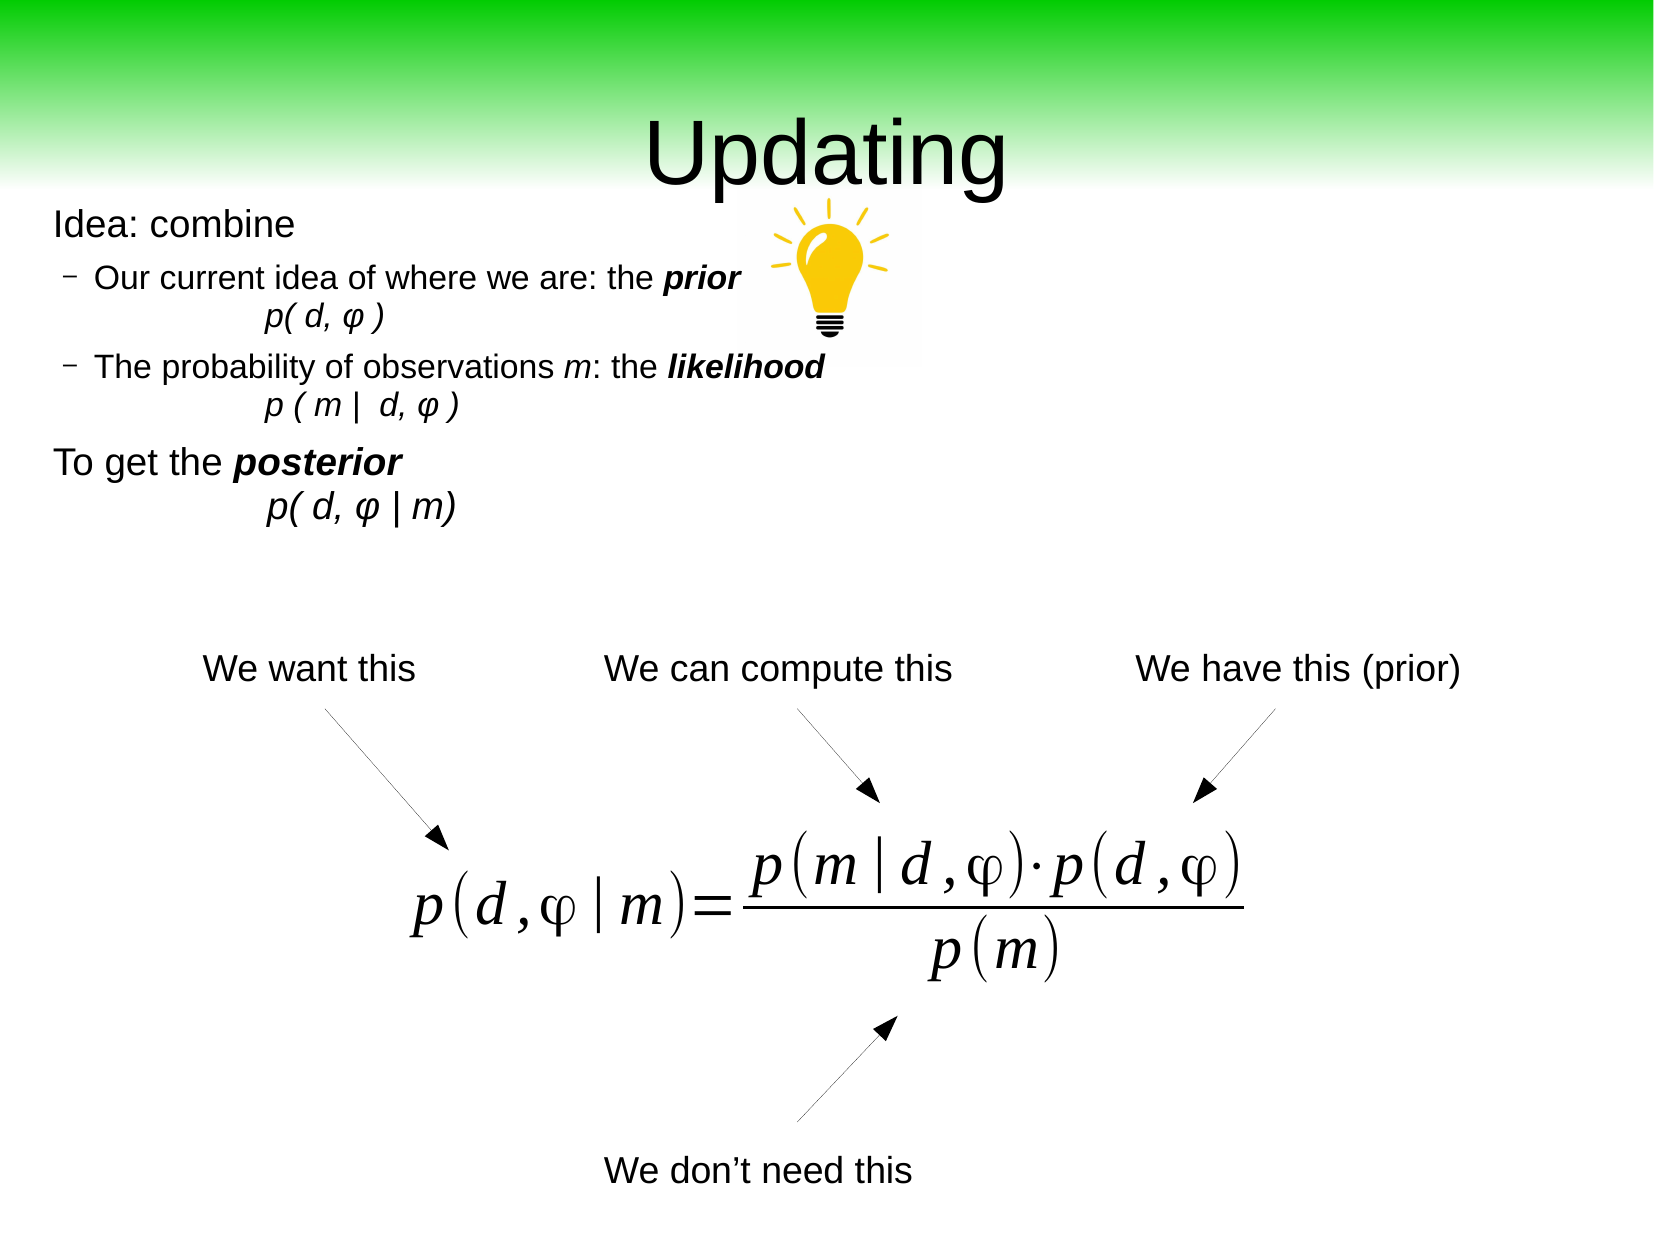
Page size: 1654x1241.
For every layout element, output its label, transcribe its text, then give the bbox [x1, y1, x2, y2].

chart [400, 828, 1253, 987]
text_box We want this [187, 640, 432, 697]
text_box We don’t need this [589, 1142, 929, 1199]
list Idea: combine Our current idea of where we are: the prior p( d, φ ) The probability of observations m: the likelihood p ( m | d, φ ) To get the posterior p( d, φ | m) [11, 202, 1123, 532]
title Updating [82, 49, 1571, 257]
text_box [0, 0, 1654, 189]
text_box We have this (prior) [1120, 640, 1477, 697]
text_box We can compute this [589, 640, 968, 697]
